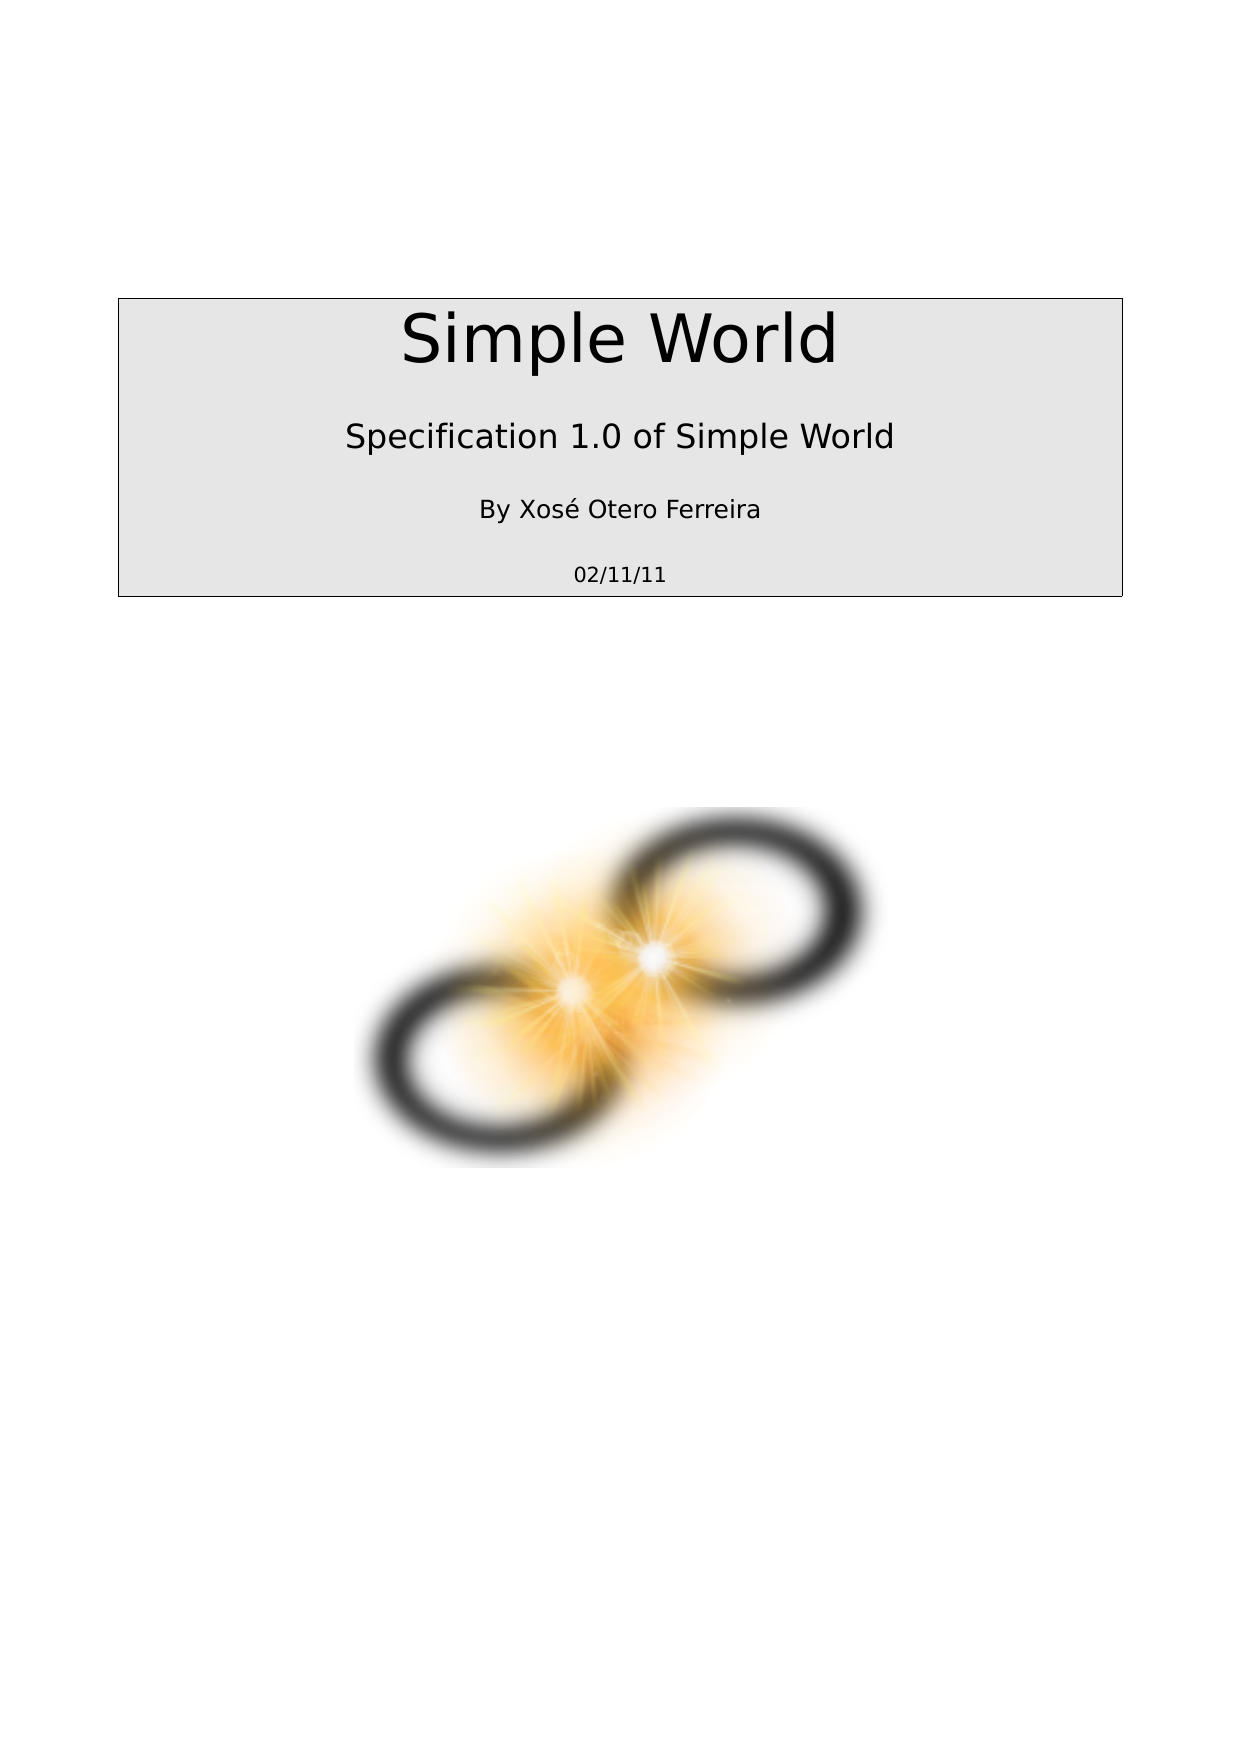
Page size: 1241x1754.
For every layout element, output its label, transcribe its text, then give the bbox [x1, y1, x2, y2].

title By Xosé Otero Ferreira [121, 495, 1119, 524]
title 02/11/11 [121, 563, 1119, 587]
title Specification 1.0 of Simple World [121, 417, 1119, 456]
picture [354, 807, 888, 1168]
title Simple World [121, 301, 1119, 378]
